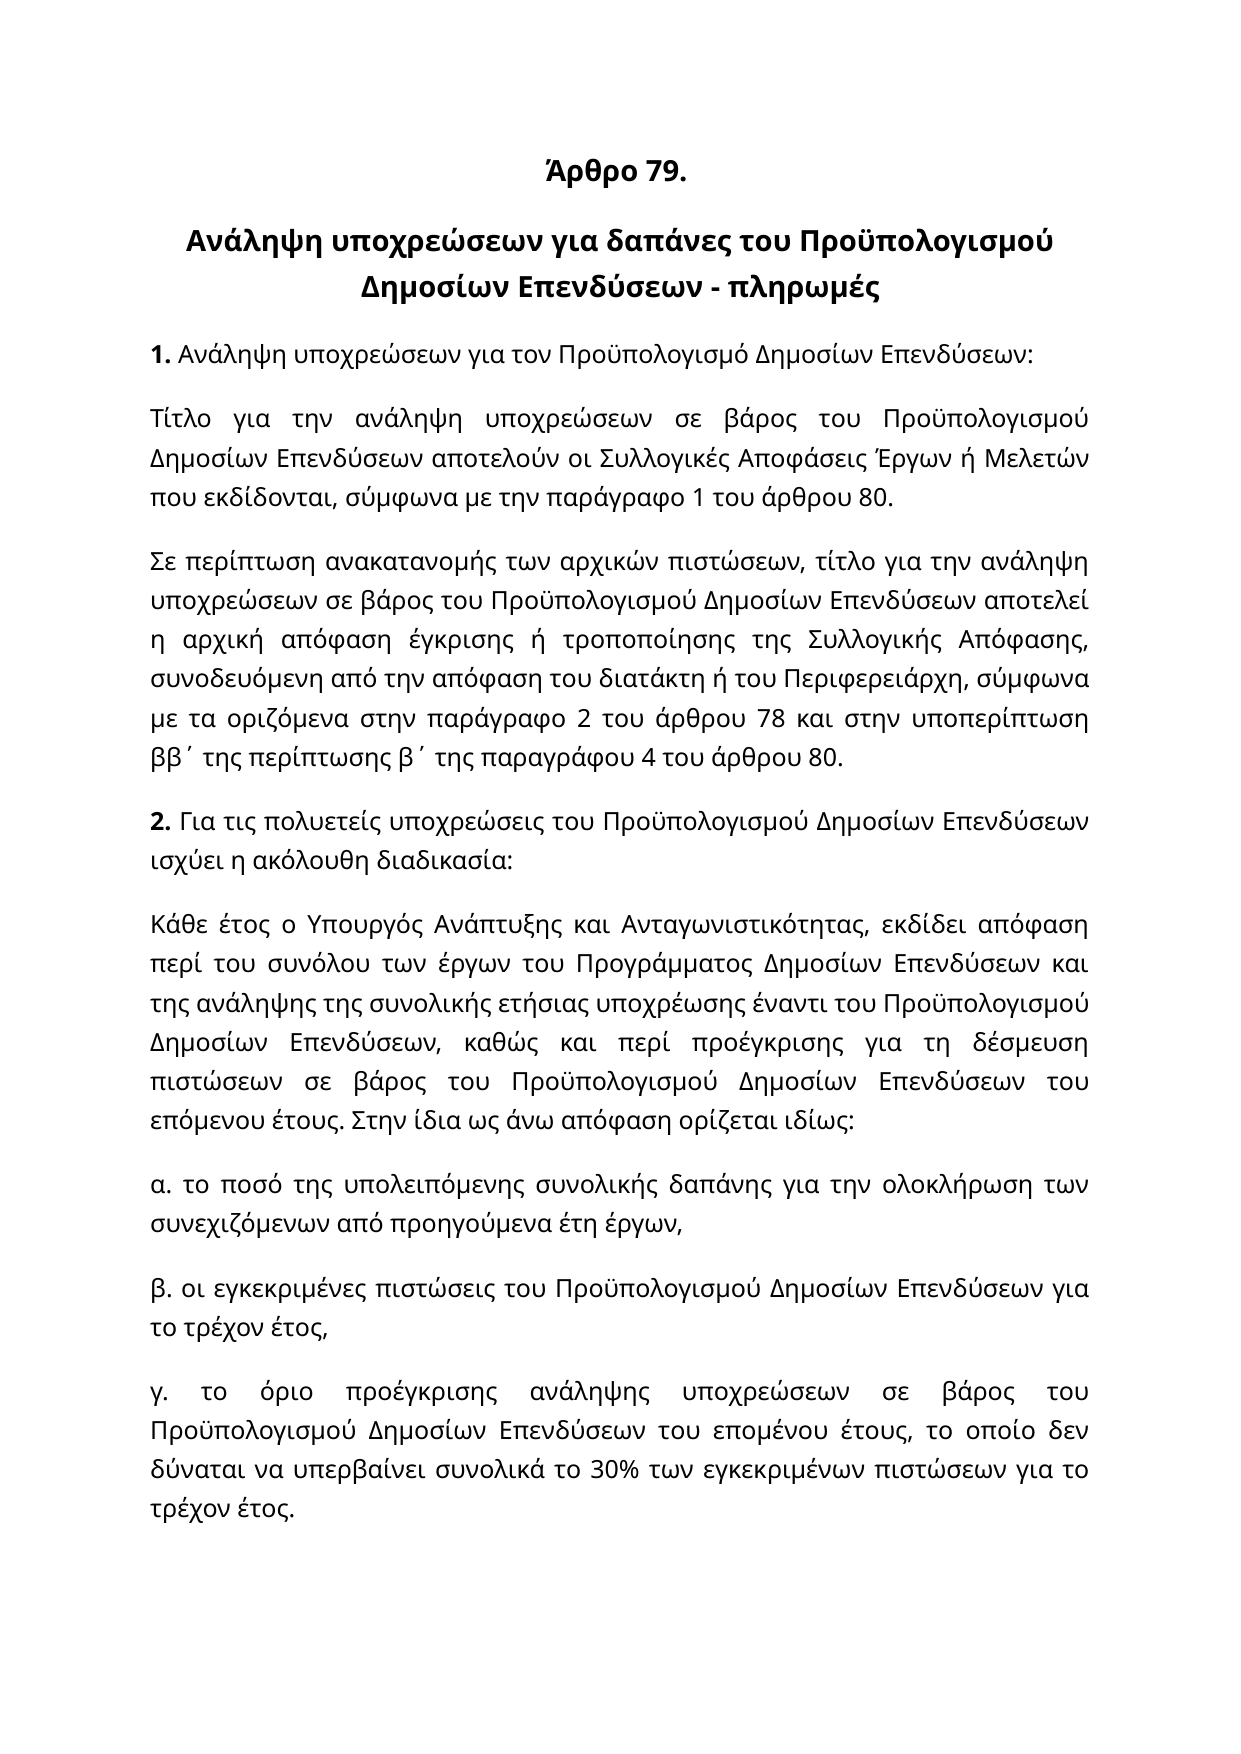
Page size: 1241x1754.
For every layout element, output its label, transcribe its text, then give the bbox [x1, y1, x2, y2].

text β. οι εγκεκριμένες πιστώσεις του Προϋπολογισμού Δημοσίων Επενδύσεων για το τρέχον έτος, [150, 1270, 1090, 1343]
subtitle Ανάληψη υποχρεώσεων για δαπάνες του Προϋπολογισμού Δημοσίων Επενδύσεων - πληρωμές [150, 221, 1090, 306]
text Σε περίπτωση ανακατανομής των αρχικών πιστώσεων, τίτλο για την ανάληψη υποχρεώσεων σε βάρος του Προϋπολογισμού Δημοσίων Επενδύσεων αποτελεί η αρχική απόφαση έγκρισης ή τροποποίησης της Συλλογικής Απόφασης, συνοδευόμενη από την απόφαση του διατάκτη ή του Περιφερειάρχη, σύμφωνα με τα οριζόμενα στην παράγραφο 2 του άρθρου 78 και στην υποπερίπτωση ββ΄ της περίπτωσης β΄ της παραγράφου 4 του άρθρου 80. [150, 543, 1090, 773]
text α. το ποσό της υπολειπόμενης συνολικής δαπάνης για την ολοκλήρωση των συνεχιζόμενων από προηγούμενα έτη έργων, [150, 1167, 1090, 1240]
text 1. Ανάληψη υποχρεώσεων για τον Προϋπολογισμό Δημοσίων Επενδύσεων: [150, 337, 1090, 371]
text Τίτλο για την ανάληψη υποχρεώσεων σε βάρος του Προϋπολογισμού Δημοσίων Επενδύσεων αποτελούν οι Συλλογικές Αποφάσεις Έργων ή Μελετών που εκδίδονται, σύμφωνα με την παράγραφο 1 του άρθρου 80. [150, 401, 1090, 513]
text γ. το όριο προέγκρισης ανάληψης υποχρεώσεων σε βάρος του Προϋπολογισμού Δημοσίων Επενδύσεων του επομένου έτους, το οποίο δεν δύναται να υπερβαίνει συνολικά το 30% των εγκεκριμένων πιστώσεων για το τρέχον έτος. [150, 1373, 1090, 1525]
text Κάθε έτος ο Υπουργός Ανάπτυξης και Ανταγωνιστικότητας, εκδίδει απόφαση περί του συνόλου των έργων του Προγράμματος Δημοσίων Επενδύσεων και της ανάληψης της συνολικής ετήσιας υποχρέωσης έναντι του Προϋπολογισμού Δημοσίων Επενδύσεων, καθώς και περί προέγκρισης για τη δέσμευση πιστώσεων σε βάρος του Προϋπολογισμού Δημοσίων Επενδύσεων του επόμενου έτους. Στην ίδια ως άνω απόφαση ορίζεται ιδίως: [150, 907, 1090, 1137]
subtitle Άρθρο 79. [150, 150, 1090, 190]
text 2. Για τις πολυετείς υποχρεώσεις του Προϋπολογισμού Δημοσίων Επενδύσεων ισχύει η ακόλουθη διαδικασία: [150, 803, 1090, 877]
